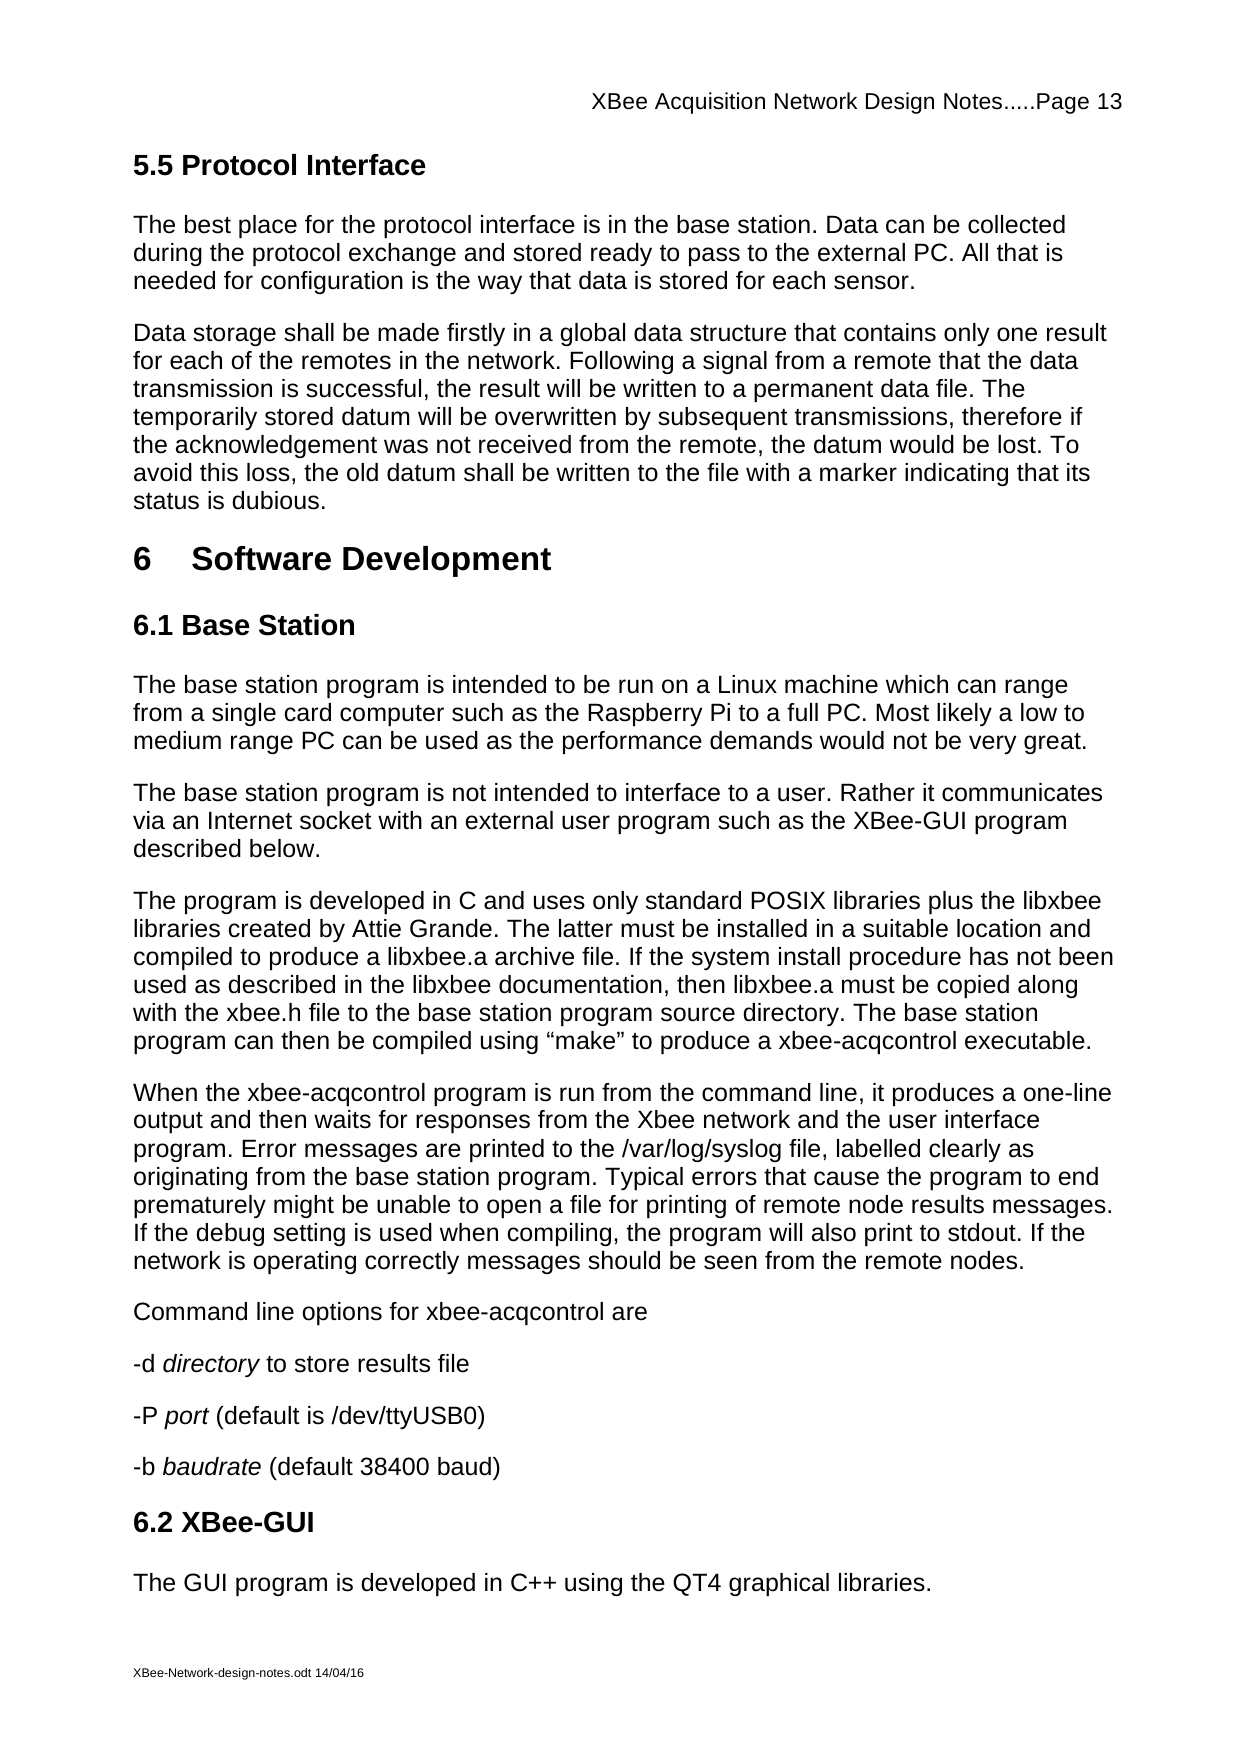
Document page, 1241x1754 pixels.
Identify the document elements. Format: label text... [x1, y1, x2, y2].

text Data storage shall be made firstly in a global data structure that contains only one result for each of the remotes in the network. Following a signal from a remote that the data transmission is successful, the result will be written to a permanent data file. The temporarily stored datum will be overwritten by subsequent transmissions, therefore if the acknowledgement was not received from the remote, the datum would be lost. To avoid this loss, the old datum shall be written to the file with a marker indicating that its status is dubious. [133, 319, 1123, 515]
text The base station program is not intended to interface to a user. Rather it communicates via an Internet socket with an external user program such as the XBee-GUI program described below. [133, 779, 1123, 863]
subtitle Base Station [133, 609, 1123, 641]
text -P port (default is /dev/ttyUSB0) [133, 1402, 1123, 1429]
subtitle Protocol Interface [133, 149, 1123, 181]
text The base station program is intended to be run on a Linux machine which can range from a single card computer such as the Raspberry Pi to a full PC. Most likely a low to medium range PC can be used as the performance demands would not be very great. [133, 671, 1123, 755]
text Command line options for xbee-acqcontrol are [133, 1298, 1123, 1326]
text The GUI program is developed in C++ using the QT4 graphical libraries. [133, 1569, 1123, 1597]
text -d directory to store results file [133, 1350, 1123, 1378]
text The program is developed in C and uses only standard POSIX libraries plus the libxbee libraries created by Attie Grande. The latter must be installed in a suitable location and compiled to produce a libxbee.a archive file. If the system install procedure has not been used as described in the libxbee documentation, then libxbee.a must be copied along with the xbee.h file to the base station program source directory. The base station program can then be compiled using “make” to produce a xbee-acqcontrol executable. [133, 887, 1123, 1055]
text -b baudrate (default 38400 baud) [133, 1453, 1123, 1481]
text The best place for the protocol interface is in the base station. Data can be collected during the protocol exchange and stored ready to pass to the external PC. All that is needed for configuration is the way that data is stored for each sensor. [133, 211, 1123, 295]
subtitle XBee-GUI [133, 1506, 1123, 1538]
text When the xbee-acqcontrol program is run from the command line, it produces a one-line output and then waits for responses from the Xbee network and the user interface program. Error messages are printed to the /var/log/syslog file, labelled clearly as originating from the base station program. Typical errors that cause the program to end prematurely might be unable to open a file for printing of remote node results messages. If the debug setting is used when compiling, the program will also print to stdout. If the network is operating correctly messages should be seen from the remote nodes. [133, 1078, 1123, 1274]
subtitle Software Development [133, 540, 1123, 577]
